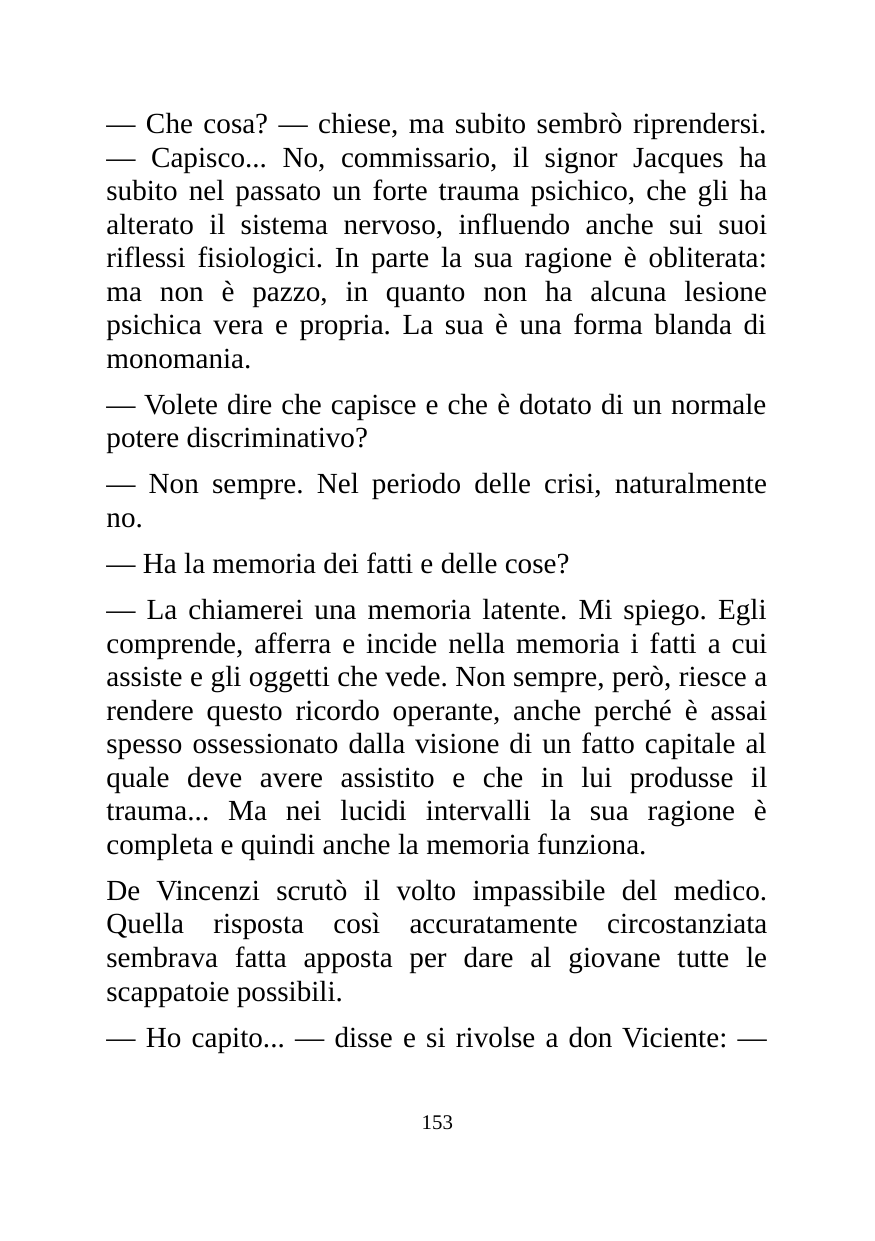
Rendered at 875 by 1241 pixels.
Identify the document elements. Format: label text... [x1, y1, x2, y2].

text — La chiamerei una memoria latente. Mi spiego. Egli comprende, afferra e incide nella memoria i fatti a cui assiste e gli oggetti che vede. Non sempre, però, riesce a rendere questo ricordo operante, anche perché è assai spesso ossessionato dalla visione di un fatto capitale al quale deve avere assistito e che in lui produsse il trauma... Ma nei lucidi intervalli la sua ragione è completa e quindi anche la memoria funziona. [106, 592, 768, 861]
text — Ha la memoria dei fatti e delle cose? [106, 546, 768, 580]
text — Ho capito... — disse e si rivolse a don Viciente: — [106, 1020, 768, 1053]
text — Non sempre. Nel periodo delle crisi, naturalmente no. [106, 467, 768, 534]
text — Volete dire che capisce e che è dotato di un normale potere discriminativo? [106, 387, 768, 454]
text — Che cosa? — chiese, ma subito sembrò riprendersi. — Capisco... No, commissario, il signor Jacques ha subito nel passato un forte trauma psichico, che gli ha alterato il sistema nervoso, influendo anche sui suoi riflessi fisiologici. In parte la sua ragione è obliterata: ma non è pazzo, in quanto non ha alcuna lesione psichica vera e propria. La sua è una forma blanda di monomania. [106, 106, 768, 374]
text De Vincenzi scrutò il volto impassibile del medico. Quella risposta così accuratamente circostanziata sembrava fatta apposta per dare al giovane tutte le scappatoie possibili. [106, 873, 768, 1007]
